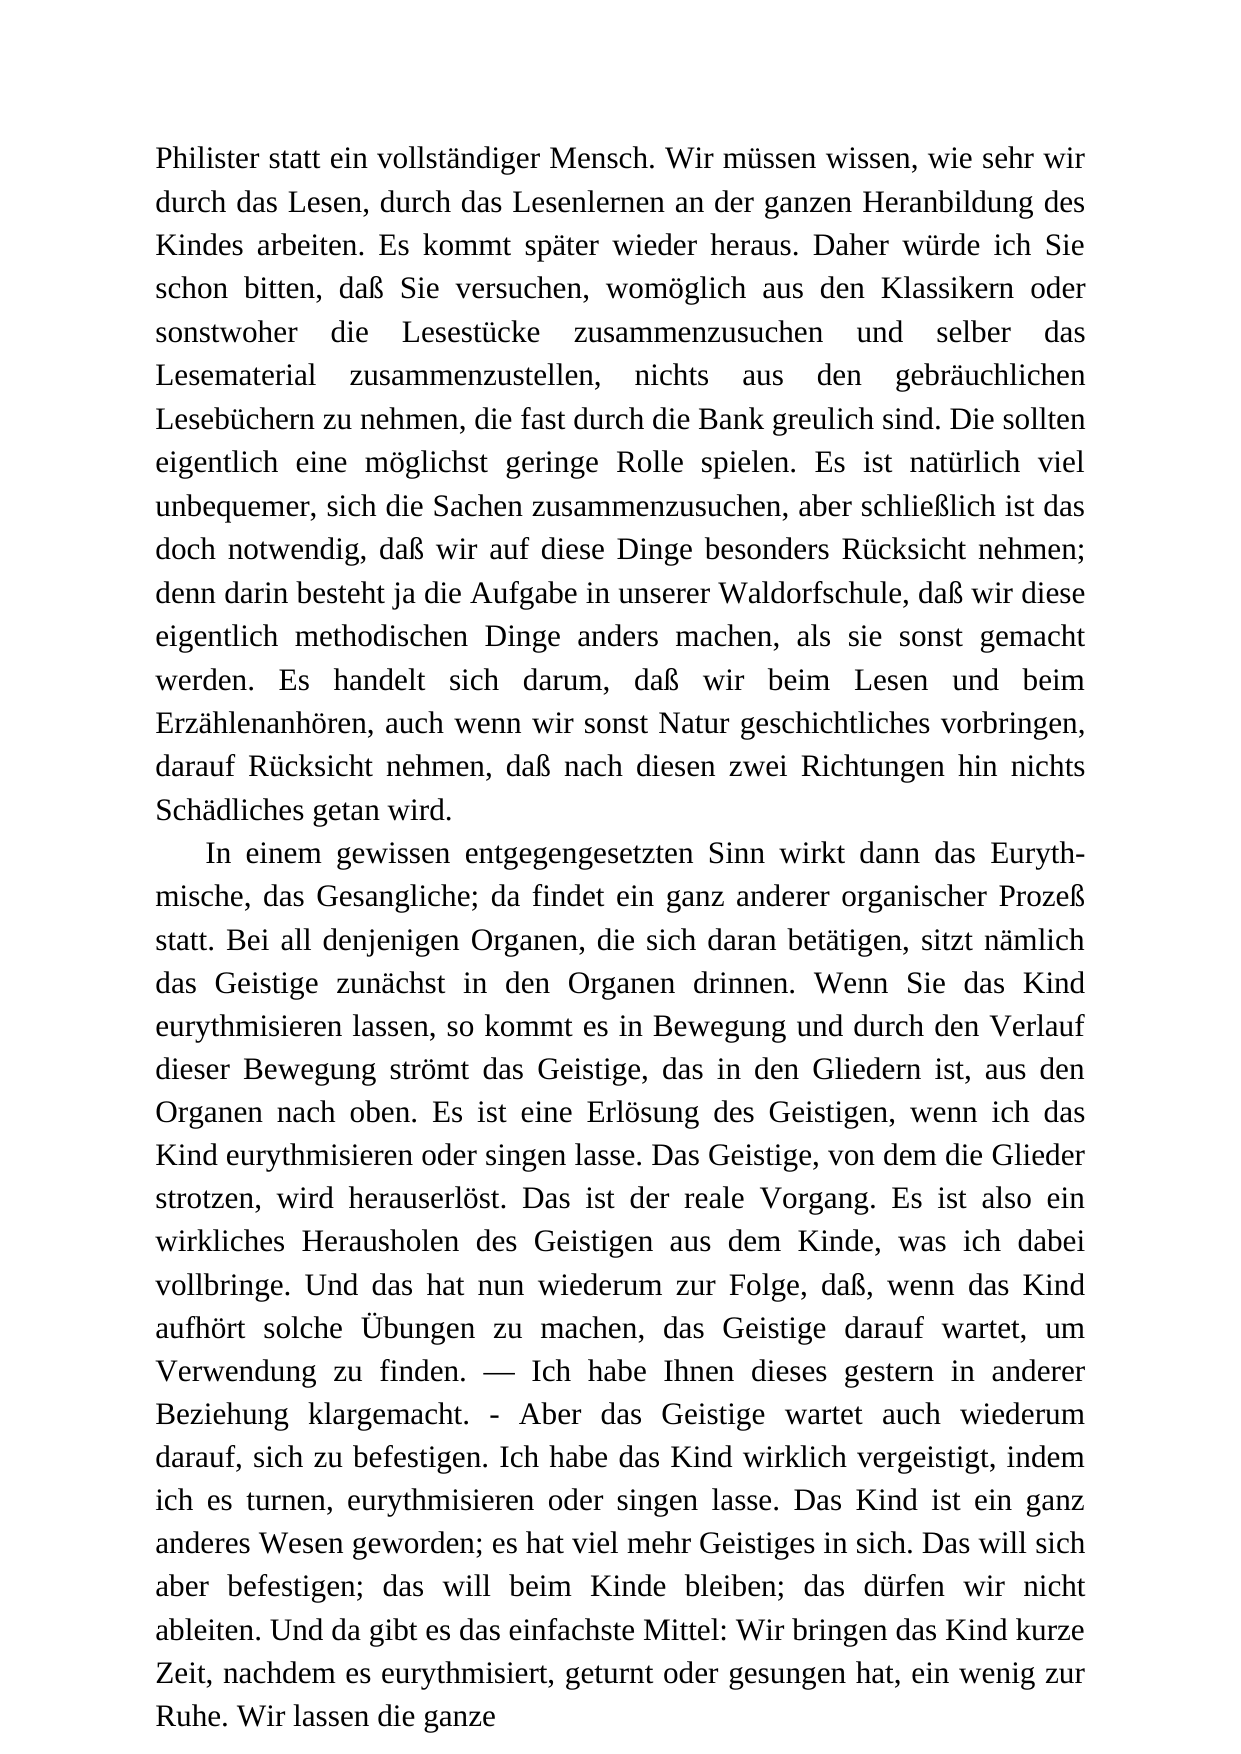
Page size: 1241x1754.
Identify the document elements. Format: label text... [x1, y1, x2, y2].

text Philister statt ein vollständiger Mensch. Wir müssen wissen, wie sehr wir durch das Lesen, durch das Lesenlernen an der ganzen Heranbildung des Kindes arbeiten. Es kommt später wieder heraus. Daher würde ich Sie schon bitten, daß Sie versuchen, womöglich aus den Klassikern oder sonstwoher die Lesestücke zusammenzusuchen und selber das Lesematerial zusammenzustellen, nichts aus den gebräuchlichen Lesebüchern zu nehmen, die fast durch die Bank greulich sind. Die sollten eigentlich eine möglichst geringe Rolle spielen. Es ist natürlich viel unbequemer, sich die Sachen zusammenzusuchen, aber schließlich ist das doch notwendig, daß wir auf diese Dinge besonders Rücksicht nehmen; denn darin besteht ja die Aufgabe in unserer Waldorfschule, daß wir diese eigentlich methodischen Dinge anders machen, als sie sonst gemacht werden. Es handelt sich darum, daß wir beim Lesen und beim Erzählenanhören, auch wenn wir sonst Natur geschichtliches vorbringen, darauf Rücksicht nehmen, daß nach diesen zwei Richtungen hin nichts Schädliches getan wird. [155, 139, 1086, 827]
text In einem gewissen entgegengesetzten Sinn wirkt dann das Euryth- mische, das Gesangliche; da findet ein ganz anderer organischer Prozeß statt. Bei all denjenigen Organen, die sich daran betätigen, sitzt nämlich das Geistige zunächst in den Organen drinnen. Wenn Sie das Kind eurythmisieren lassen, so kommt es in Bewegung und durch den Verlauf dieser Bewegung strömt das Geistige, das in den Gliedern ist, aus den Organen nach oben. Es ist eine Erlösung des Geistigen, wenn ich das Kind eurythmisieren oder singen lasse. Das Geistige, von dem die Glieder strotzen, wird herauserlöst. Das ist der reale Vorgang. Es ist also ein wirkliches Herausholen des Geistigen aus dem Kinde, was ich dabei vollbringe. Und das hat nun wiederum zur Folge, daß, wenn das Kind aufhört solche Übungen zu machen, das Geistige darauf wartet, um Verwendung zu finden. — Ich habe Ihnen dieses gestern in anderer Beziehung klargemacht. - Aber das Geistige wartet auch wiederum darauf, sich zu befestigen. Ich habe das Kind wirklich vergeistigt, indem ich es turnen, eurythmisieren oder singen lasse. Das Kind ist ein ganz anderes Wesen geworden; es hat viel mehr Geistiges in sich. Das will sich aber befestigen; das will beim Kinde bleiben; das dürfen wir nicht ableiten. Und da gibt es das einfachste Mittel: Wir bringen das Kind kurze Zeit, nachdem es eurythmisiert, geturnt oder gesungen hat, ein wenig zur Ruhe. Wir lassen die ganze [155, 834, 1086, 1733]
